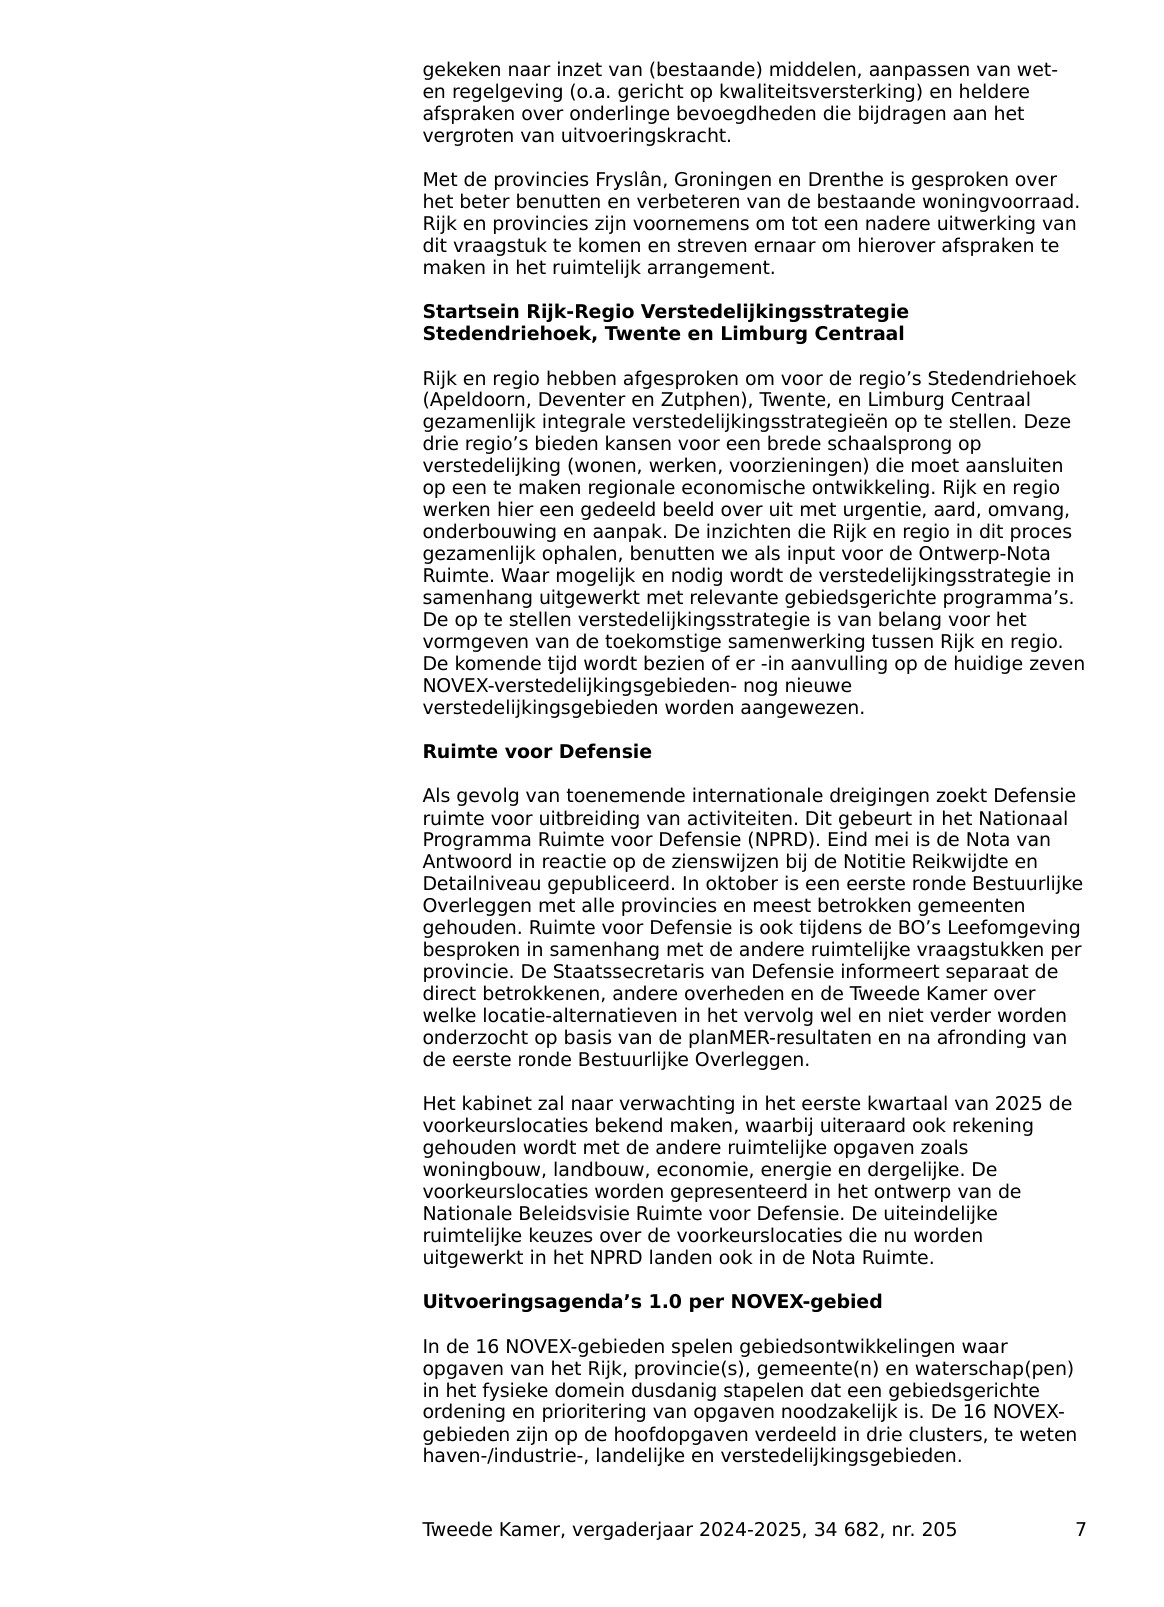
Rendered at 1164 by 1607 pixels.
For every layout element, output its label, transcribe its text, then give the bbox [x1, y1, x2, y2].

text gekeken naar inzet van (bestaande) middelen, aanpassen van wet- en regelgeving (o.a. gericht op kwaliteitsversterking) en heldere afspraken over onderlinge bevoegdheden die bijdragen aan het vergroten van uitvoeringskracht. [422, 59, 1087, 147]
text Met de provincies Fryslân, Groningen en Drenthe is gesproken over het beter benutten en verbeteren van de bestaande woningvoorraad. Rijk en provincies zijn voornemens om tot een nadere uitwerking van dit vraagstuk te komen en streven ernaar om hierover afspraken te maken in het ruimtelijk arrangement. [422, 169, 1087, 279]
text Als gevolg van toenemende internationale dreigingen zoekt Defensie ruimte voor uitbreiding van activiteiten. Dit gebeurt in het Nationaal Programma Ruimte voor Defensie (NPRD). Eind mei is de Nota van Antwoord in reactie op de zienswijzen bij de Notitie Reikwijdte en Detailniveau gepubliceerd. In oktober is een eerste ronde Bestuurlijke Overleggen met alle provincies en meest betrokken gemeenten gehouden. Ruimte voor Defensie is ook tijdens de BO’s Leefomgeving besproken in samenhang met de andere ruimtelijke vraagstukken per provincie. De Staatssecretaris van Defensie informeert separaat de direct betrokkenen, andere overheden en de Tweede Kamer over welke locatie-alternatieven in het vervolg wel en niet verder worden onderzocht op basis van de planMER-resultaten en na afronding van de eerste ronde Bestuurlijke Overleggen. [422, 785, 1087, 1071]
subtitle Ruimte voor Defensie [422, 741, 1087, 763]
text Het kabinet zal naar verwachting in het eerste kwartaal van 2025 de voorkeurslocaties bekend maken, waarbij uiteraard ook rekening gehouden wordt met de andere ruimtelijke opgaven zoals woningbouw, landbouw, economie, energie en dergelijke. De voorkeurslocaties worden gepresenteerd in het ontwerp van de Nationale Beleidsvisie Ruimte voor Defensie. De uiteindelijke ruimtelijke keuzes over de voorkeurslocaties die nu worden uitgewerkt in het NPRD landen ook in de Nota Ruimte. [422, 1093, 1087, 1269]
text In de 16 NOVEX-gebieden spelen gebiedsontwikkelingen waar opgaven van het Rijk, provincie(s), gemeente(n) en waterschap(pen) in het fysieke domein dusdanig stapelen dat een gebiedsgerichte ordening en prioritering van opgaven noodzakelijk is. De 16 NOVEX-gebieden zijn op de hoofdopgaven verdeeld in drie clusters, te weten haven-/industrie-, landelijke en verstedelijkingsgebieden. [422, 1336, 1087, 1467]
subtitle Uitvoeringsagenda’s 1.0 per NOVEX-gebied [422, 1291, 1087, 1313]
text Rijk en regio hebben afgesproken om voor de regio’s Stedendriehoek (Apeldoorn, Deventer en Zutphen), Twente, en Limburg Centraal gezamenlijk integrale verstedelijkingsstrategieën op te stellen. Deze drie regio’s bieden kansen voor een brede schaalsprong op verstedelijking (wonen, werken, voorzieningen) die moet aansluiten op een te maken regionale economische ontwikkeling. Rijk en regio werken hier een gedeeld beeld over uit met urgentie, aard, omvang, onderbouwing en aanpak. De inzichten die Rijk en regio in dit proces gezamenlijk ophalen, benutten we als input voor de Ontwerp-Nota Ruimte. Waar mogelijk en nodig wordt de verstedelijkingsstrategie in samenhang uitgewerkt met relevante gebiedsgerichte programma’s. De op te stellen verstedelijkingsstrategie is van belang voor het vormgeven van de toekomstige samenwerking tussen Rijk en regio. De komende tijd wordt bezien of er -in aanvulling op de huidige zeven NOVEX-verstedelijkingsgebieden- nog nieuwe verstedelijkingsgebieden worden aangewezen. [422, 367, 1087, 719]
subtitle Startsein Rijk-Regio Verstedelijkingsstrategie Stedendriehoek, Twente en Limburg Centraal [422, 301, 1087, 345]
